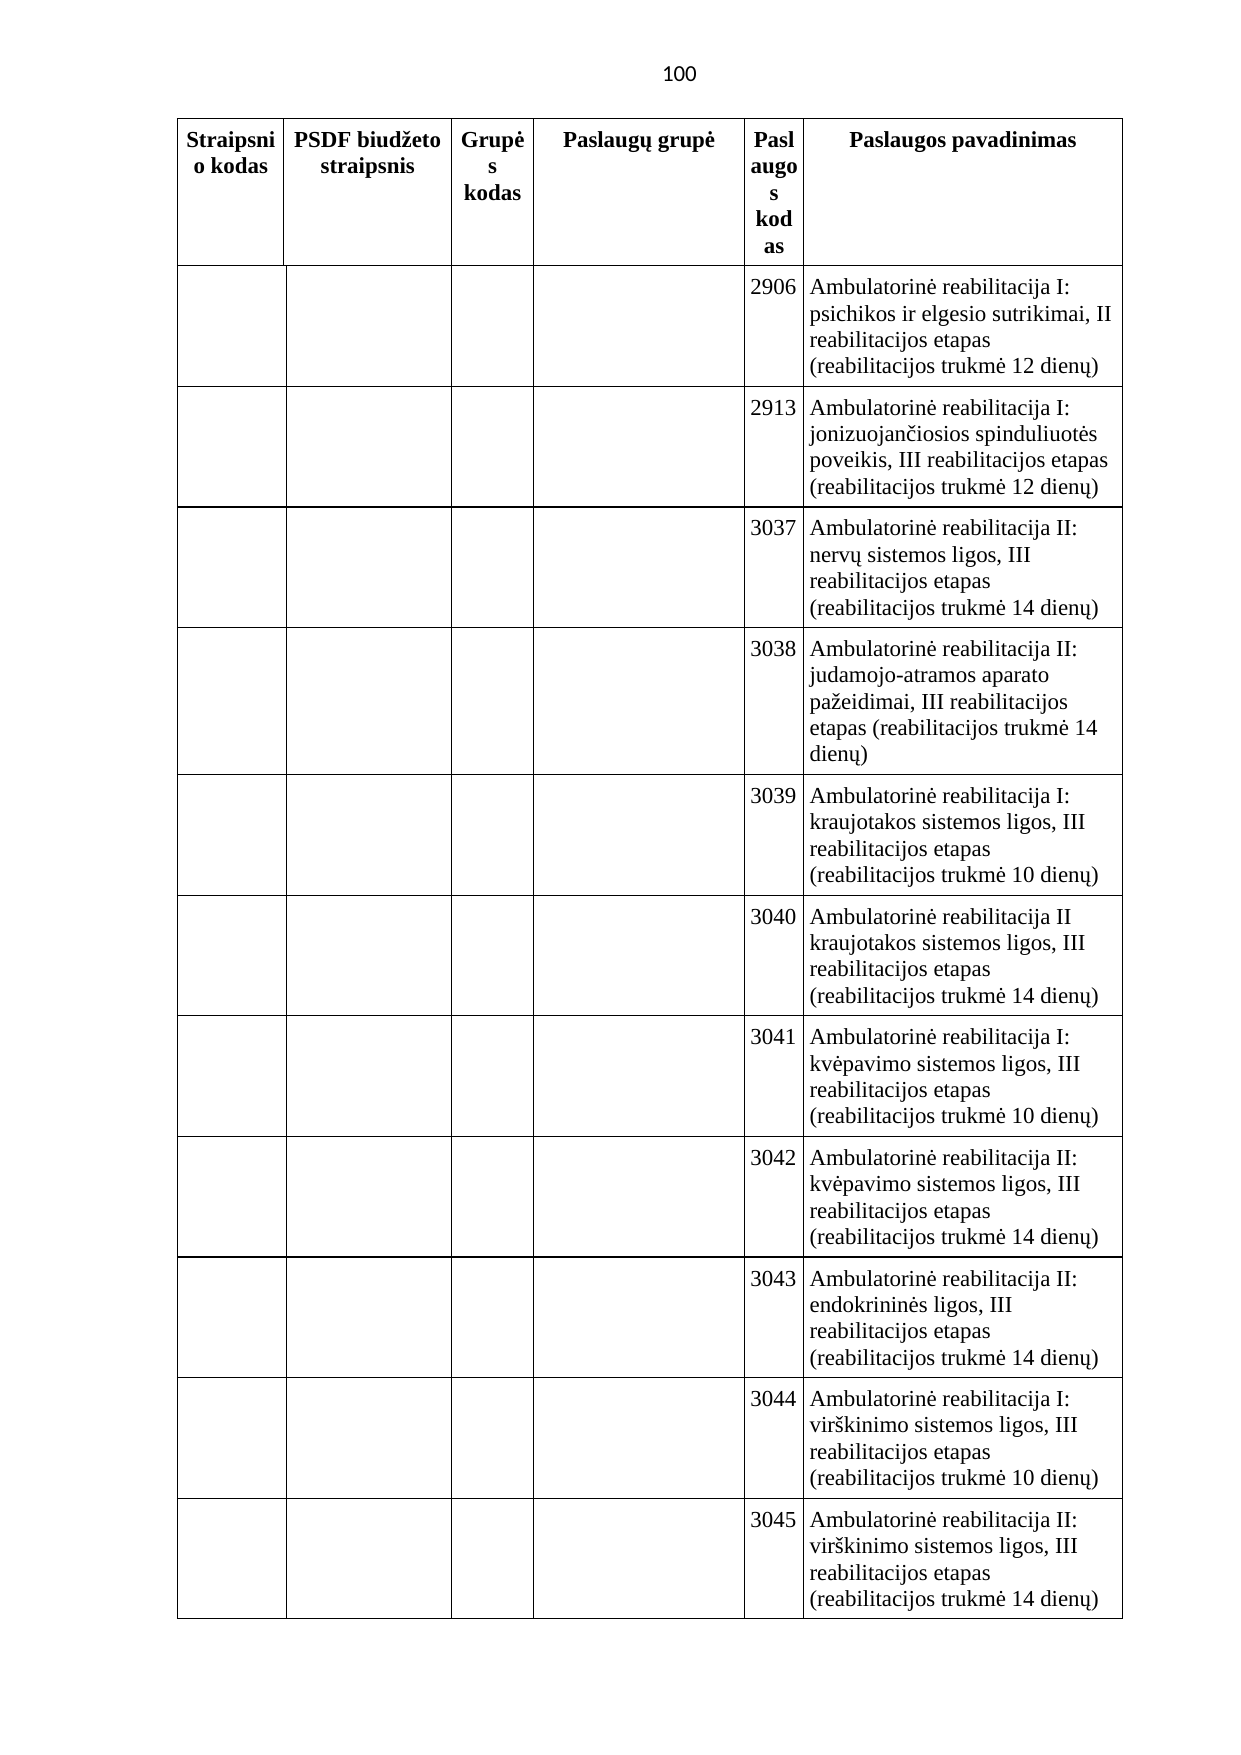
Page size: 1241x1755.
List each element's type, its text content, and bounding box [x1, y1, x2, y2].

table_cell 3045 [745, 1499, 803, 1618]
table_header Paslaugos kodas [745, 119, 803, 265]
table_cell [287, 508, 451, 627]
table_cell 2913 [745, 387, 803, 506]
table_header Paslaugų grupė [534, 119, 744, 265]
table_cell 3037 [745, 508, 803, 627]
table_cell [534, 1016, 744, 1136]
table_cell [452, 508, 533, 627]
table_cell [287, 775, 451, 894]
table_cell [534, 775, 744, 894]
table_cell [178, 1258, 286, 1377]
table_header Straipsnio kodas [178, 119, 283, 265]
table_header Paslaugos pavadinimas [804, 119, 1122, 265]
table_cell Ambulatorinė reabilitacija II kraujotakos sistemos ligos, III reabilitacijos etapas (reabilitacijos trukmė 14 dienų) [804, 896, 1122, 1015]
table_cell Ambulatorinė reabilitacija I: kraujotakos sistemos ligos, III reabilitacijos etapas (reabilitacijos trukmė 10 dienų) [804, 775, 1122, 894]
table_cell Ambulatorinė reabilitacija II: kvėpavimo sistemos ligos, III reabilitacijos etapas (reabilitacijos trukmė 14 dienų) [804, 1137, 1122, 1256]
table_cell [534, 1258, 744, 1377]
table_cell [287, 1499, 451, 1618]
table_cell Ambulatorinė reabilitacija I: psichikos ir elgesio sutrikimai, II reabilitacijos etapas (reabilitacijos trukmė 12 dienų) [804, 266, 1122, 386]
table_cell [287, 1258, 451, 1377]
table_cell [178, 387, 286, 506]
table_cell Ambulatorinė reabilitacija II: nervų sistemos ligos, III reabilitacijos etapas (reabilitacijos trukmė 14 dienų) [804, 508, 1122, 627]
table_cell [534, 896, 744, 1015]
table_cell Ambulatorinė reabilitacija I: virškinimo sistemos ligos, III reabilitacijos etapas (reabilitacijos trukmė 10 dienų) [804, 1378, 1122, 1498]
table_cell [452, 387, 533, 506]
table_cell [452, 896, 533, 1015]
table_cell 3042 [745, 1137, 803, 1256]
table_cell [452, 1137, 533, 1256]
table_cell 2906 [745, 266, 803, 386]
table_cell 3040 [745, 896, 803, 1015]
table_header Grupės kodas [452, 119, 533, 265]
table_cell [178, 1016, 286, 1136]
table_cell 3043 [745, 1258, 803, 1377]
table_cell [178, 628, 286, 774]
table_cell 3038 [745, 628, 803, 774]
table_cell [287, 1137, 451, 1256]
table_cell [452, 266, 533, 386]
table_cell [178, 1378, 286, 1498]
table_cell [534, 1499, 744, 1618]
table_cell Ambulatorinė reabilitacija I: kvėpavimo sistemos ligos, III reabilitacijos etapas (reabilitacijos trukmė 10 dienų) [804, 1016, 1122, 1136]
table_cell 3041 [745, 1016, 803, 1136]
table_cell [287, 628, 451, 774]
table_cell [452, 775, 533, 894]
table_cell [178, 508, 286, 627]
table_cell [534, 266, 744, 386]
table_cell [452, 1258, 533, 1377]
table_cell Ambulatorinė reabilitacija I: jonizuojančiosios spinduliuotės poveikis, III reabilitacijos etapas (reabilitacijos trukmė 12 dienų) [804, 387, 1122, 506]
table_cell [287, 1378, 451, 1498]
table_cell [178, 1499, 286, 1618]
table_cell [452, 1499, 533, 1618]
table_cell [534, 387, 744, 506]
table_cell [452, 1016, 533, 1136]
table_cell [287, 896, 451, 1015]
table_cell 3044 [745, 1378, 803, 1498]
table_cell [534, 508, 744, 627]
table_cell [534, 1378, 744, 1498]
table_cell [178, 1137, 286, 1256]
table_cell Ambulatorinė reabilitacija II: virškinimo sistemos ligos, III reabilitacijos etapas (reabilitacijos trukmė 14 dienų) [804, 1499, 1122, 1618]
table_cell 3039 [745, 775, 803, 894]
table_cell [178, 266, 286, 386]
table_cell [178, 896, 286, 1015]
table_cell [452, 628, 533, 774]
table_cell [287, 266, 451, 386]
table_header PSDF biudžeto straipsnis [284, 119, 451, 265]
table_cell [534, 1137, 744, 1256]
table_cell [287, 387, 451, 506]
table_cell [287, 1016, 451, 1136]
table_cell [452, 1378, 533, 1498]
table_cell Ambulatorinė reabilitacija II: endokrininės ligos, III reabilitacijos etapas (reabilitacijos trukmė 14 dienų) [804, 1258, 1122, 1377]
table_cell [534, 628, 744, 774]
table_cell [178, 775, 286, 894]
table_cell Ambulatorinė reabilitacija II: judamojo-atramos aparato pažeidimai, III reabilitacijos etapas (reabilitacijos trukmė 14 dienų) [804, 628, 1122, 774]
